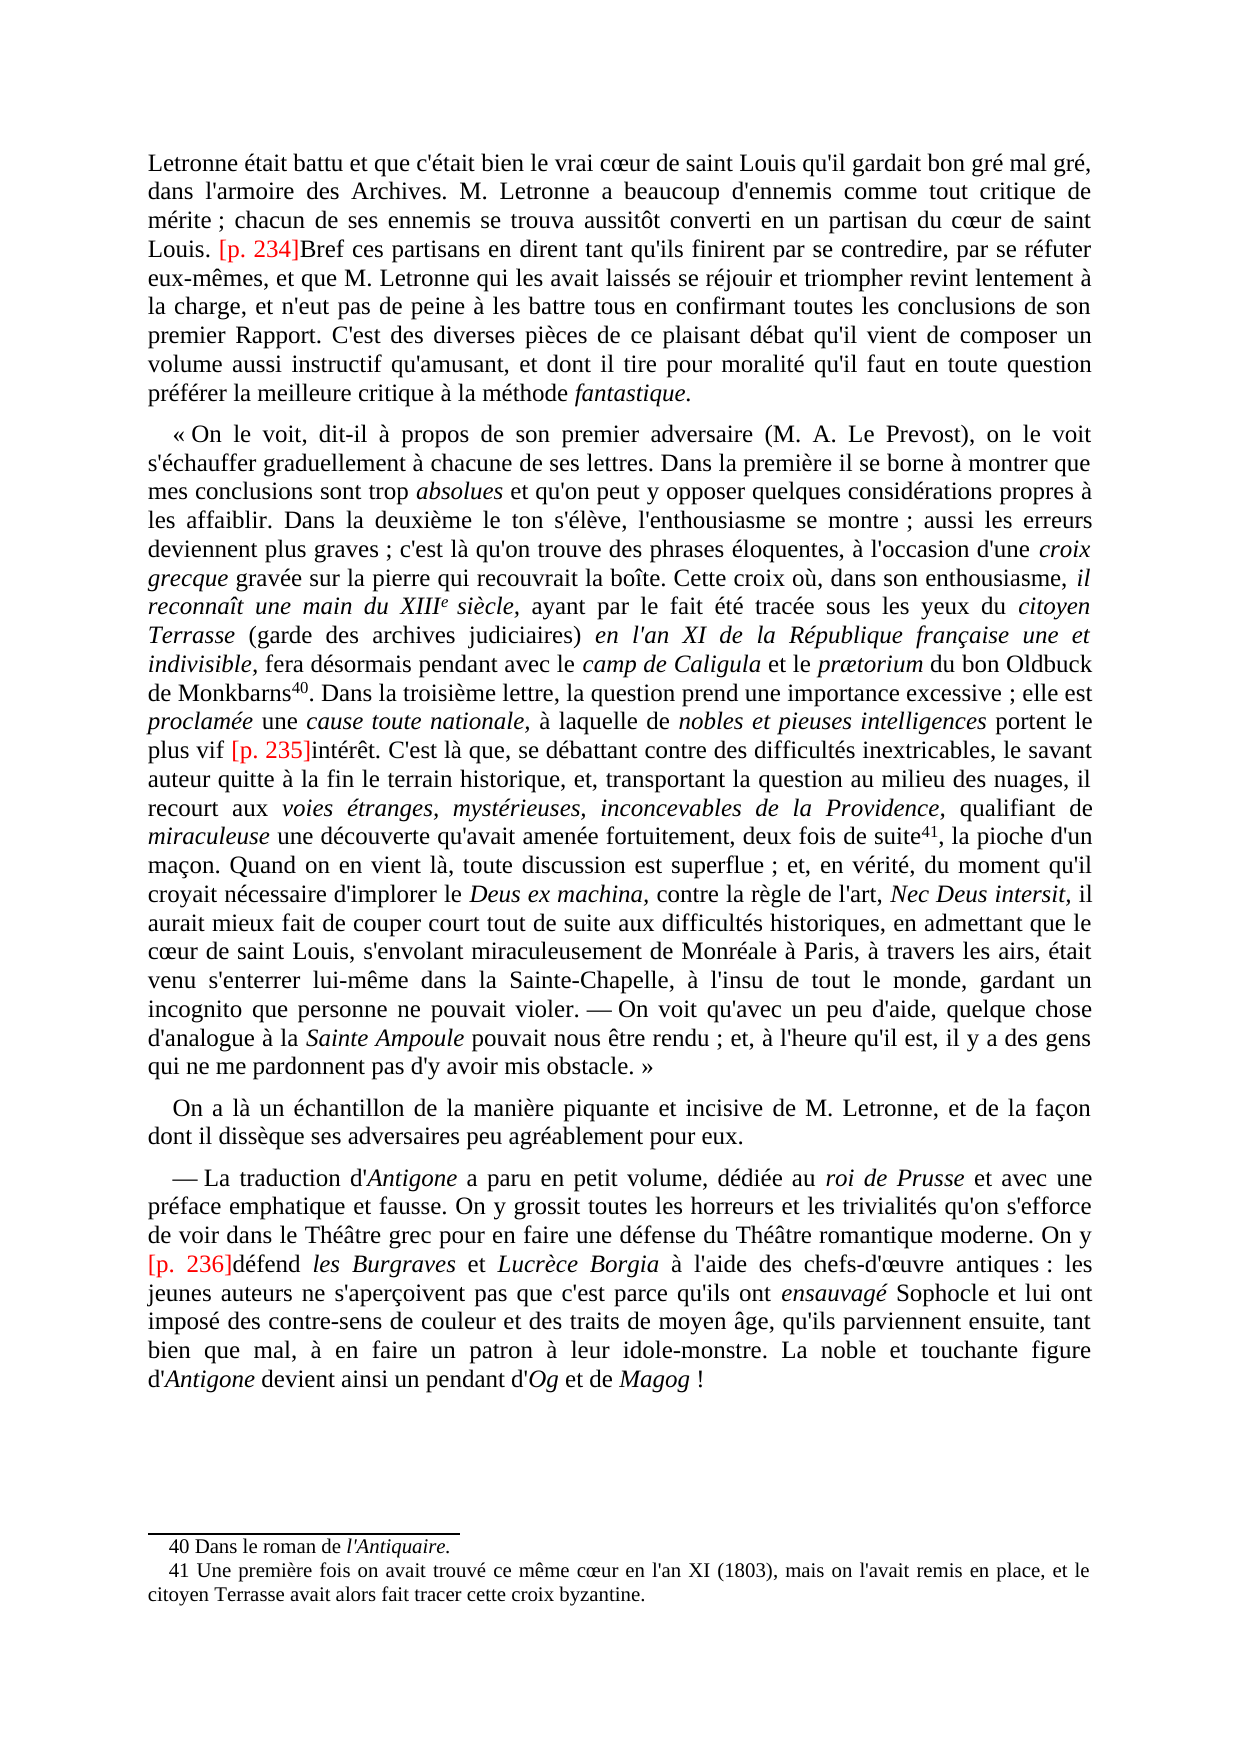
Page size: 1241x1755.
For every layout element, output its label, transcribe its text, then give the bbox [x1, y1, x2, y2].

text « On le voit, dit-il à propos de son premier adversaire (M. A. Le Prevost), on le voit s'échauffer graduellement à chacune de ses lettres. Dans la première il se borne à montrer que mes conclusions sont trop absolues et qu'on peut y opposer quelques considérations propres à les affaiblir. Dans la deuxième le ton s'élève, l'enthousiasme se montre ; aussi les erreurs deviennent plus graves ; c'est là qu'on trouve des phrases éloquentes, à l'occasion d'une croix grecque gravée sur la pierre qui recouvrait la boîte. Cette croix où, dans son enthousiasme, il reconnaît une main du XIIIe siècle, ayant par le fait été tracée sous les yeux du citoyen Terrasse (garde des archives judiciaires) en l'an XI de la République française une et indivisible, fera désormais pendant avec le camp de Caligula et le prætorium du bon Oldbuck de Monkbarns. Dans la troisième lettre, la question prend une importance excessive ; elle est proclamée une cause toute nationale, à laquelle de nobles et pieuses intelligences portent le plus vif [p. 235]intérêt. C'est là que, se débattant contre des difficultés inextricables, le savant auteur quitte à la fin le terrain historique, et, transportant la question au milieu des nuages, il recourt aux voies étranges, mystérieuses, inconcevables de la Providence, qualifiant de miraculeuse une découverte qu'avait amenée fortuitement, deux fois de suite, la pioche d'un maçon. Quand on en vient là, toute discussion est superflue ; et, en vérité, du moment qu'il croyait nécessaire d'implorer le Deus ex machina, contre la règle de l'art, Nec Deus intersit, il aurait mieux fait de couper court tout de suite aux difficultés historiques, en admettant que le cœur de saint Louis, s'envolant miraculeusement de Monréale à Paris, à travers les airs, était venu s'enterrer lui-même dans la Sainte-Chapelle, à l'insu de tout le monde, gardant un incognito que personne ne pouvait violer. — On voit qu'avec un peu d'aide, quelque chose d'analogue à la Sainte Ampoule pouvait nous être rendu ; et, à l'heure qu'il est, il y a des gens qui ne me pardonnent pas d'y avoir mis obstacle. » [148, 419, 1093, 1080]
text — La traduction d'Antigone a paru en petit volume, dédiée au roi de Prusse et avec une préface emphatique et fausse. On y grossit toutes les horreurs et les trivialités qu'on s'efforce de voir dans le Théâtre grec pour en faire une défense du Théâtre romantique moderne. On y [p. 236]défend les Burgraves et Lucrèce Borgia à l'aide des chefs-d'œuvre antiques : les jeunes auteurs ne s'aperçoivent pas que c'est parce qu'ils ont ensauvagé Sophocle et lui ont imposé des contre-sens de couleur et des traits de moyen âge, qu'ils parviennent ensuite, tant bien que mal, à en faire un patron à leur idole-monstre. La noble et touchante figure d'Antigone devient ainsi un pendant d'Og et de Magog ! [148, 1163, 1093, 1393]
text Dans le roman de l'Antiquaire. [148, 1534, 1093, 1558]
text Une première fois on avait trouvé ce même cœur en l'an XI (1803), mais on l'avait remis en place, et le citoyen Terrasse avait alors fait tracer cette croix byzantine. [148, 1558, 1093, 1606]
text Letronne était battu et que c'était bien le vrai cœur de saint Louis qu'il gardait bon gré mal gré, dans l'armoire des Archives. M. Letronne a beaucoup d'ennemis comme tout critique de mérite ; chacun de ses ennemis se trouva aussitôt converti en un partisan du cœur de saint Louis. [p. 234]Bref ces partisans en dirent tant qu'ils finirent par se contredire, par se réfuter eux-mêmes, et que M. Letronne qui les avait laissés se réjouir et triompher revint lentement à la charge, et n'eut pas de peine à les battre tous en confirmant toutes les conclusions de son premier Rapport. C'est des diverses pièces de ce plaisant débat qu'il vient de composer un volume aussi instructif qu'amusant, et dont il tire pour moralité qu'il faut en toute question préférer la meilleure critique à la méthode fantastique. [148, 148, 1093, 406]
text On a là un échantillon de la manière piquante et incisive de M. Letronne, et de la façon dont il dissèque ses adversaires peu agréablement pour eux. [148, 1093, 1093, 1150]
